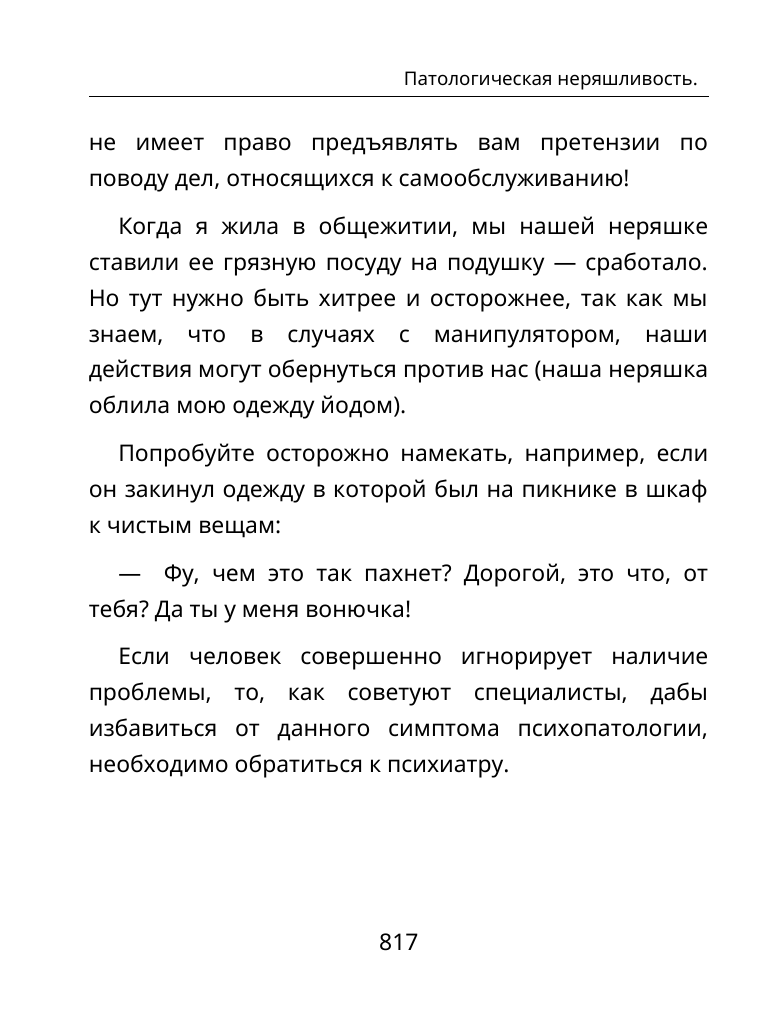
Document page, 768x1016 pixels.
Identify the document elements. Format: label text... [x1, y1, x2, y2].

text Если человек совершенно игнорирует наличие проблемы, то, как советуют специалисты, дабы избавиться от данного симптома психопатологии, необходимо обратиться к психиатру. [88, 640, 709, 779]
text Когда я жила в общежитии, мы нашей неряшке ставили ее грязную посуду на подушку — сработало. Но тут нужно быть хитрее и осторожнее, так как мы знаем, что в случаях с манипулятором, наши действия могут обернуться против нас (наша неряшка облила мою одежду йодом). [88, 210, 709, 421]
text Попробуйте осторожно намекать, например, если он закинул одежду в которой был на пикнике в шкаф к чистым вещам: [88, 437, 709, 540]
text не имеет право предъявлять вам претензии по поводу дел, относящихся к самообслуживанию! [88, 126, 709, 193]
list Фу, чем это так пахнет? Дорогой, это что, от тебя? Да ты у меня вонючка! [88, 557, 709, 624]
